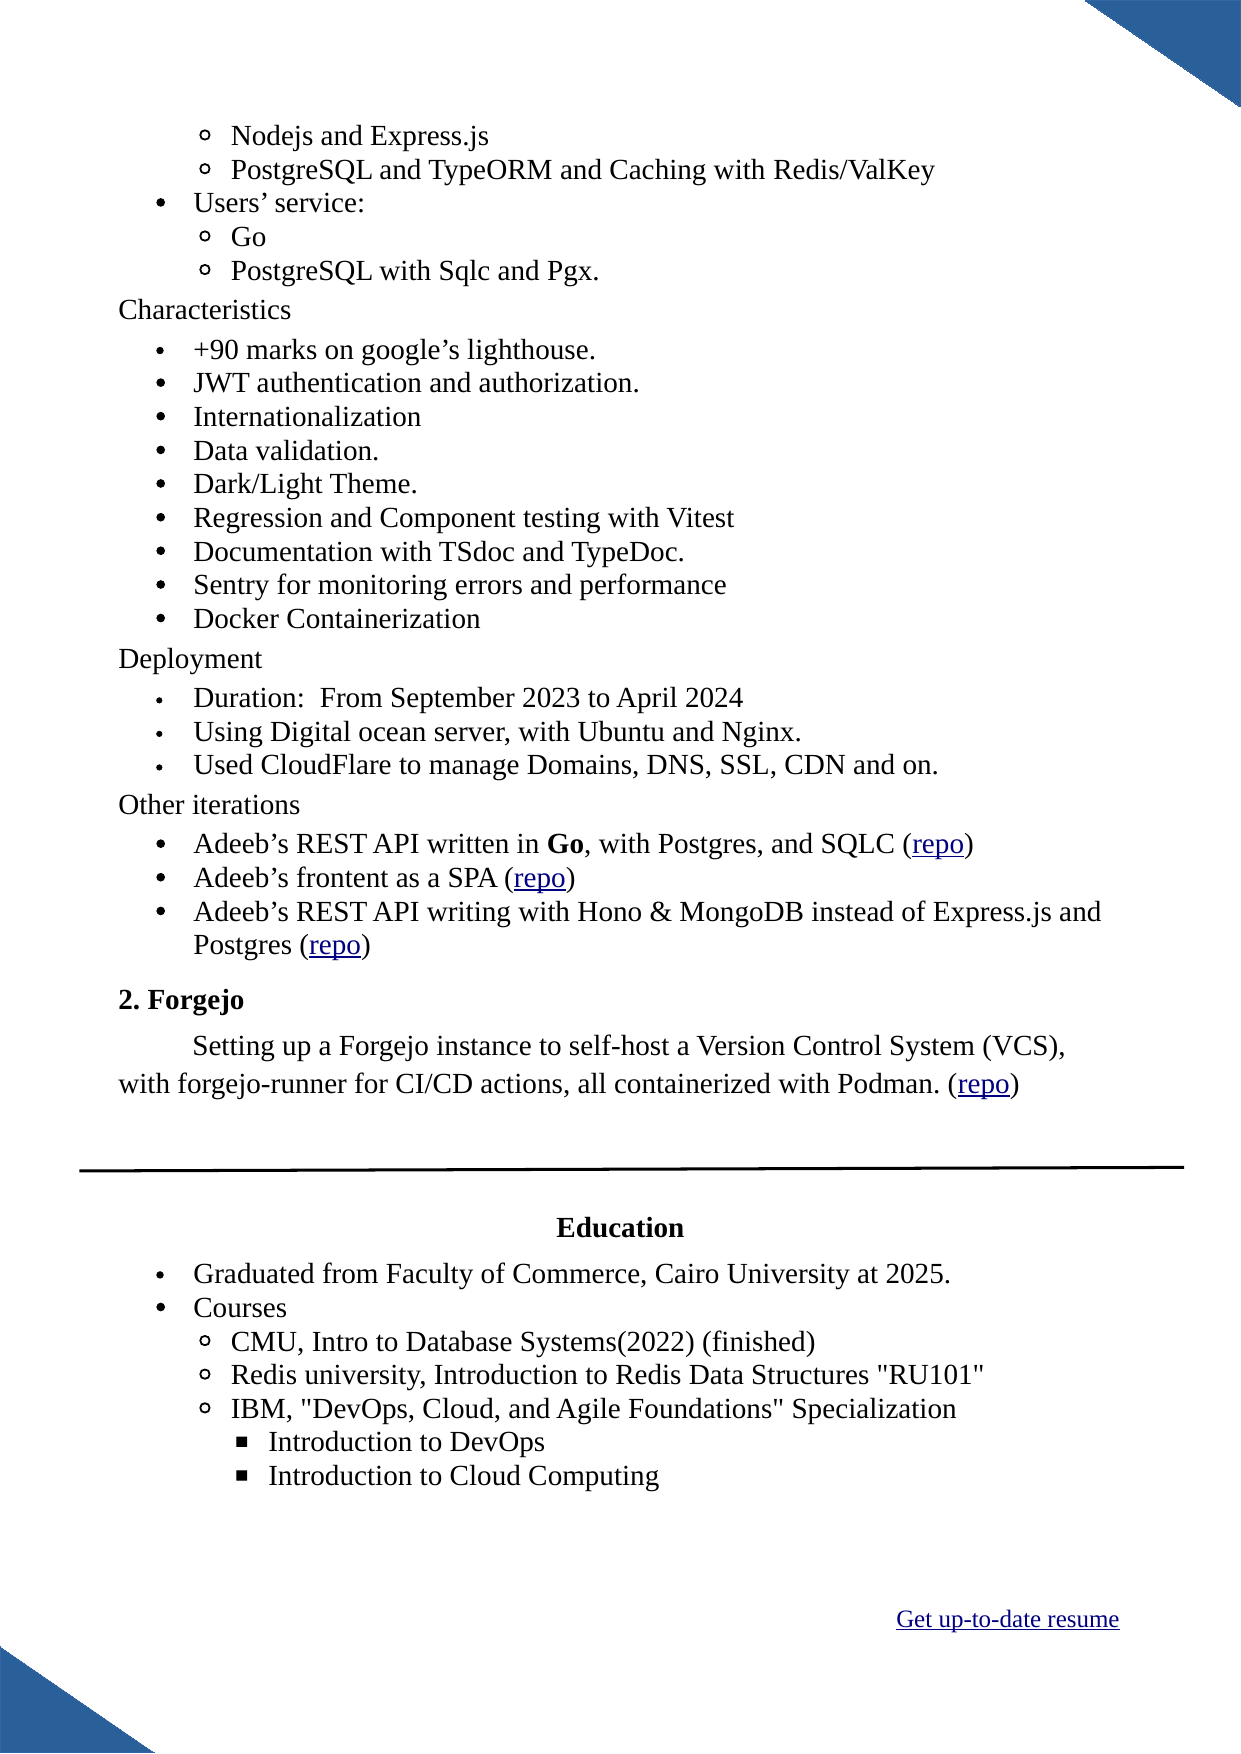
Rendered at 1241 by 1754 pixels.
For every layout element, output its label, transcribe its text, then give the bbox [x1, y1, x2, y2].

list Documentation with TSdoc and TypeDoc. [156, 534, 1122, 567]
list Courses [156, 1290, 1122, 1324]
list Users’ service: [156, 185, 1122, 219]
list Redis university, Introduction to Redis Data Structures "RU101" [193, 1357, 1122, 1391]
list Nodejs and Express.js [193, 118, 1122, 152]
list Duration: From September 2023 to April 2024 [156, 680, 1122, 714]
list Docker Containerization [156, 601, 1122, 635]
list Sentry for monitoring errors and performance [156, 567, 1122, 601]
subtitle 2. Forgejo [118, 982, 1122, 1015]
list Adeeb’s REST API writing with Hono & MongoDB instead of Express.js and Postgres (repo) [156, 894, 1122, 961]
list Used CloudFlare to manage Domains, DNS, SSL, CDN and on. [156, 747, 1122, 781]
list Graduated from Faculty of Commerce, Cairo University at 2025. [156, 1256, 1122, 1290]
list Regression and Component testing with Vitest [156, 500, 1122, 534]
subtitle Characteristics [118, 292, 1122, 326]
list +90 marks on google’s lighthouse. [156, 332, 1122, 366]
subtitle Other iterations [118, 787, 1122, 821]
list Adeeb’s REST API written in Go, with Postgres, and SQLC (repo) [156, 827, 1122, 860]
list PostgreSQL with Sqlc and Pgx. [193, 253, 1122, 286]
list Go [193, 219, 1122, 253]
list Data validation. [156, 433, 1122, 466]
list CMU, Intro to Database Systems(2022) (finished) [193, 1324, 1122, 1357]
list Using Digital ocean server, with Ubuntu and Nginx. [156, 714, 1122, 747]
list Introduction to Cloud Computing [231, 1458, 1122, 1492]
text Setting up a Forgejo instance to self-host a Version Control System (VCS), with forgejo-runner for CI/CD actions, all containerized with Podman. (repo) [118, 1028, 1122, 1133]
list Adeeb’s frontent as a SPA (repo) [156, 860, 1122, 894]
subtitle Deployment [118, 641, 1122, 674]
list JWT authentication and authorization. [156, 366, 1122, 399]
list Introduction to DevOps [231, 1424, 1122, 1458]
list Internationalization [156, 399, 1122, 433]
list Dark/Light Theme. [156, 466, 1122, 500]
list IBM, "DevOps, Cloud, and Agile Foundations" Specialization [193, 1391, 1122, 1424]
subtitle Education [118, 1210, 1122, 1244]
list PostgreSQL and TypeORM and Caching with Redis/ValKey [193, 152, 1122, 185]
